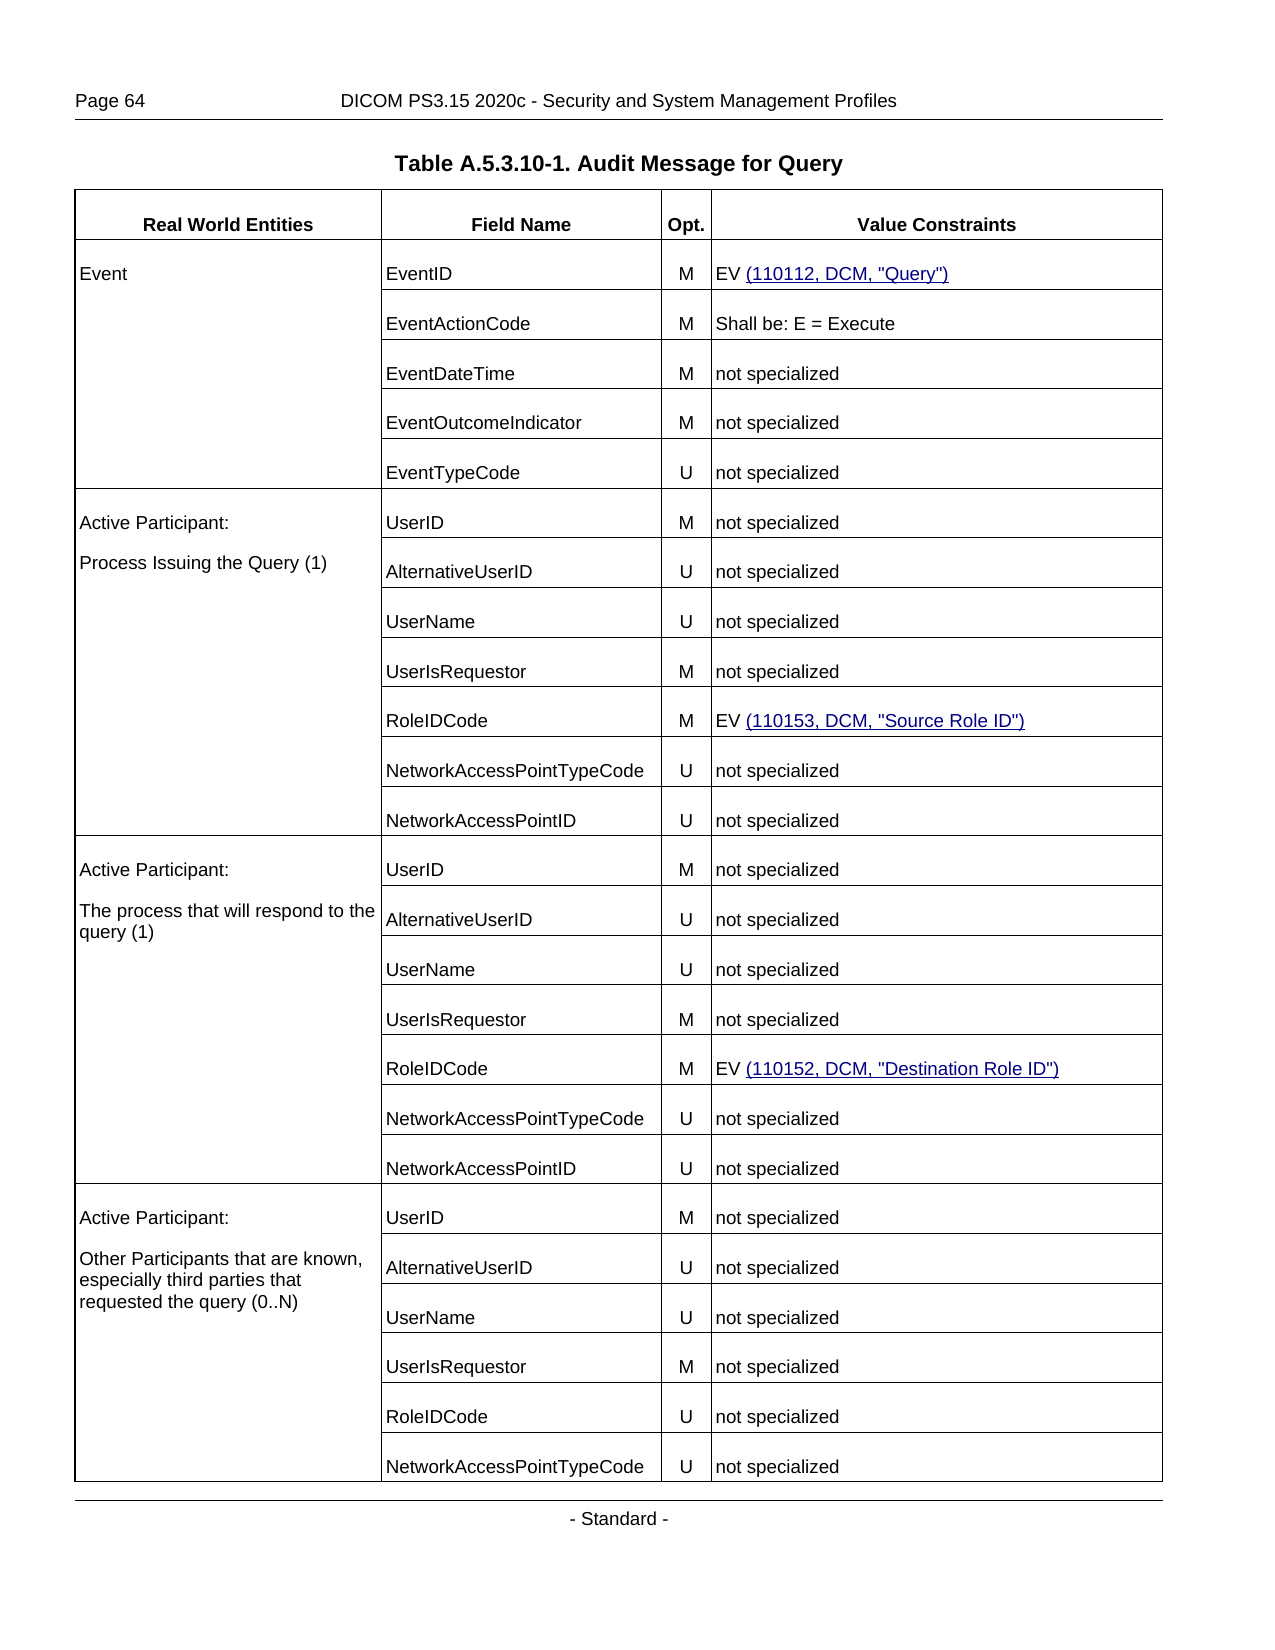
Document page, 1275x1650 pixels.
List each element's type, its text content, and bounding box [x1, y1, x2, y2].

table_cell RoleIDCode [382, 1383, 661, 1432]
table_cell UserID [382, 489, 661, 537]
table_cell M [662, 1333, 711, 1382]
table_header Value Constraints [712, 190, 1162, 239]
table_cell M [662, 389, 711, 438]
table_cell M [662, 687, 711, 736]
table_cell M [662, 836, 711, 885]
table_cell U [662, 1135, 711, 1183]
table_cell not specialized [712, 787, 1162, 835]
table_cell UserIsRequestor [382, 1333, 661, 1382]
table_header Opt. [662, 190, 711, 239]
table_cell EventID [382, 240, 661, 289]
table_cell AlternativeUserID [382, 538, 661, 587]
table_header Field Name [382, 190, 661, 239]
table_cell EventOutcomeIndicator [382, 389, 661, 438]
table_cell UserName [382, 936, 661, 984]
table_cell M [662, 985, 711, 1034]
table_cell not specialized [712, 1383, 1162, 1432]
table_cell not specialized [712, 588, 1162, 637]
table_cell not specialized [712, 737, 1162, 786]
table_cell U [662, 439, 711, 487]
table_cell U [662, 588, 711, 637]
table_cell not specialized [712, 985, 1162, 1034]
table_cell NetworkAccessPointTypeCode [382, 1085, 661, 1133]
table_cell U [662, 1383, 711, 1432]
table_cell not specialized [712, 489, 1162, 537]
table_cell UserID [382, 1184, 661, 1233]
table_cell not specialized [712, 1284, 1162, 1332]
table_cell not specialized [712, 538, 1162, 587]
text Table A.5.3.10-1. Audit Message for Query [75, 150, 1162, 176]
table_cell Shall be: E = Execute [712, 290, 1162, 338]
table_cell U [662, 1433, 711, 1481]
table_cell Event [76, 240, 381, 487]
table_cell Active Participant: The process that will respond to the query (1) [76, 836, 381, 1183]
table_cell not specialized [712, 1184, 1162, 1233]
table_cell EV (110153, DCM, "Source Role ID") [712, 687, 1162, 736]
table_cell UserID [382, 836, 661, 885]
table_cell UserIsRequestor [382, 985, 661, 1034]
table_cell U [662, 886, 711, 935]
table_cell U [662, 1284, 711, 1332]
table_cell M [662, 638, 711, 686]
table_cell UserName [382, 1284, 661, 1332]
table_cell U [662, 737, 711, 786]
table_cell not specialized [712, 936, 1162, 984]
table_cell M [662, 489, 711, 537]
table_cell RoleIDCode [382, 1035, 661, 1084]
table_cell not specialized [712, 1234, 1162, 1282]
table_cell U [662, 1234, 711, 1282]
table_cell M [662, 1184, 711, 1233]
table_cell AlternativeUserID [382, 1234, 661, 1282]
table_cell not specialized [712, 1085, 1162, 1133]
table_cell not specialized [712, 1333, 1162, 1382]
table_cell NetworkAccessPointID [382, 1135, 661, 1183]
table_cell not specialized [712, 886, 1162, 935]
table_cell EventTypeCode [382, 439, 661, 487]
table_cell RoleIDCode [382, 687, 661, 736]
table_cell EventDateTime [382, 340, 661, 388]
table_cell AlternativeUserID [382, 886, 661, 935]
table_cell not specialized [712, 836, 1162, 885]
table_cell not specialized [712, 439, 1162, 487]
table_cell M [662, 290, 711, 338]
table_cell NetworkAccessPointTypeCode [382, 737, 661, 786]
table_cell UserIsRequestor [382, 638, 661, 686]
table_cell NetworkAccessPointID [382, 787, 661, 835]
table_cell not specialized [712, 1433, 1162, 1481]
table_cell not specialized [712, 1135, 1162, 1183]
table_cell U [662, 1085, 711, 1133]
table_cell M [662, 240, 711, 289]
table_cell U [662, 936, 711, 984]
table_cell U [662, 787, 711, 835]
table_cell NetworkAccessPointTypeCode [382, 1433, 661, 1481]
table_cell UserName [382, 588, 661, 637]
table_header Real World Entities [76, 190, 381, 239]
table_cell Active Participant: Process Issuing the Query (1) [76, 489, 381, 835]
table_cell EventActionCode [382, 290, 661, 338]
table_cell EV (110112, DCM, "Query") [712, 240, 1162, 289]
table_cell M [662, 340, 711, 388]
table_cell not specialized [712, 638, 1162, 686]
table_cell Active Participant: Other Participants that are known, especially third parties that requested the query (0..N) [76, 1184, 381, 1481]
table_cell not specialized [712, 389, 1162, 438]
table_cell EV (110152, DCM, "Destination Role ID") [712, 1035, 1162, 1084]
table_cell M [662, 1035, 711, 1084]
table_cell not specialized [712, 340, 1162, 388]
table_cell U [662, 538, 711, 587]
